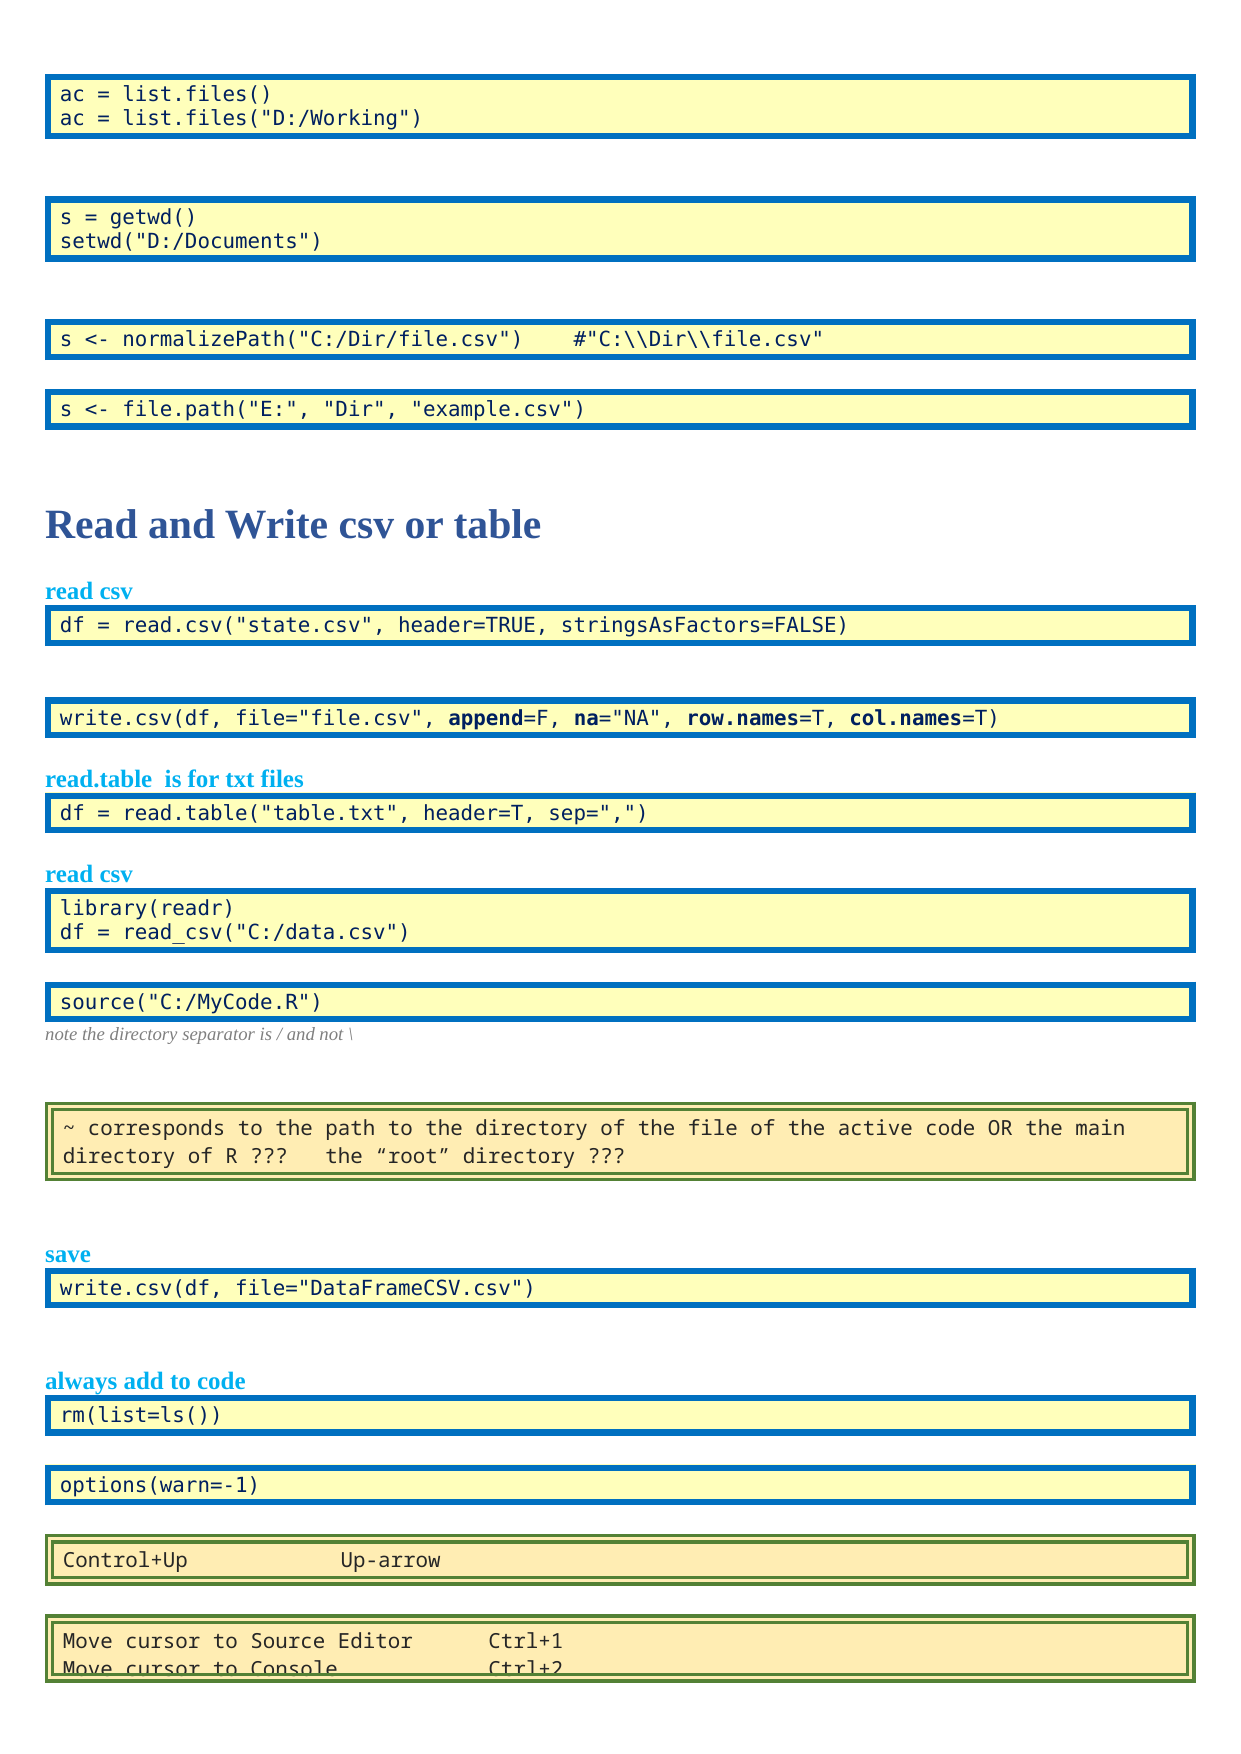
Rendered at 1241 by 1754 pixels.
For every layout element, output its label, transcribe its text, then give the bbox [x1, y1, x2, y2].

text df = read.table("table.txt", header=T, sep=",") [51, 799, 1189, 827]
text df = read.csv("state.csv", header=TRUE, stringsAsFactors=FALSE) [51, 611, 1189, 640]
title save [45, 1239, 1196, 1268]
text rm(list=ls()) [51, 1401, 1189, 1429]
text ac = list.files("D:/Working") [51, 98, 1189, 133]
text s <- file.path("E:", "Dir", "example.csv") [51, 395, 1189, 423]
title read csv [45, 859, 1196, 888]
text source("C:/MyCode.R") [51, 988, 1189, 1016]
text options(warn=-1) [51, 1471, 1189, 1499]
text library(readr) [51, 894, 1189, 912]
text s = getwd() [51, 203, 1189, 221]
title always add to code [45, 1366, 1196, 1395]
text ac = list.files() [51, 80, 1189, 98]
text Move cursor to Console Ctrl+2 [48, 1643, 1192, 1679]
text ~ corresponds to the path to the directory of the file of the active code OR the main directory of R ??? the “root” directory ??? [48, 1105, 1192, 1178]
text Control+Up Up-arrow [48, 1537, 1192, 1582]
text write.csv(df, file="DataFrameCSV.csv") [51, 1274, 1189, 1302]
text Read and Write csv or table [45, 500, 1196, 548]
text setwd("D:/Documents") [51, 221, 1189, 255]
text Move cursor to Source Editor Ctrl+1 [48, 1618, 1192, 1643]
title read csv [45, 576, 1196, 605]
text write.csv(df, file="file.csv", append=F, na="NA", row.names=T, col.names=T) [51, 704, 1189, 732]
text note the directory separator is / and not \ [45, 1022, 1196, 1044]
text df = read_csv("C:/data.csv") [51, 912, 1189, 947]
text s <- normalizePath("C:/Dir/file.csv") #"C:\\Dir\\file.csv" [51, 325, 1189, 354]
title read.table is for txt files [45, 764, 1196, 792]
